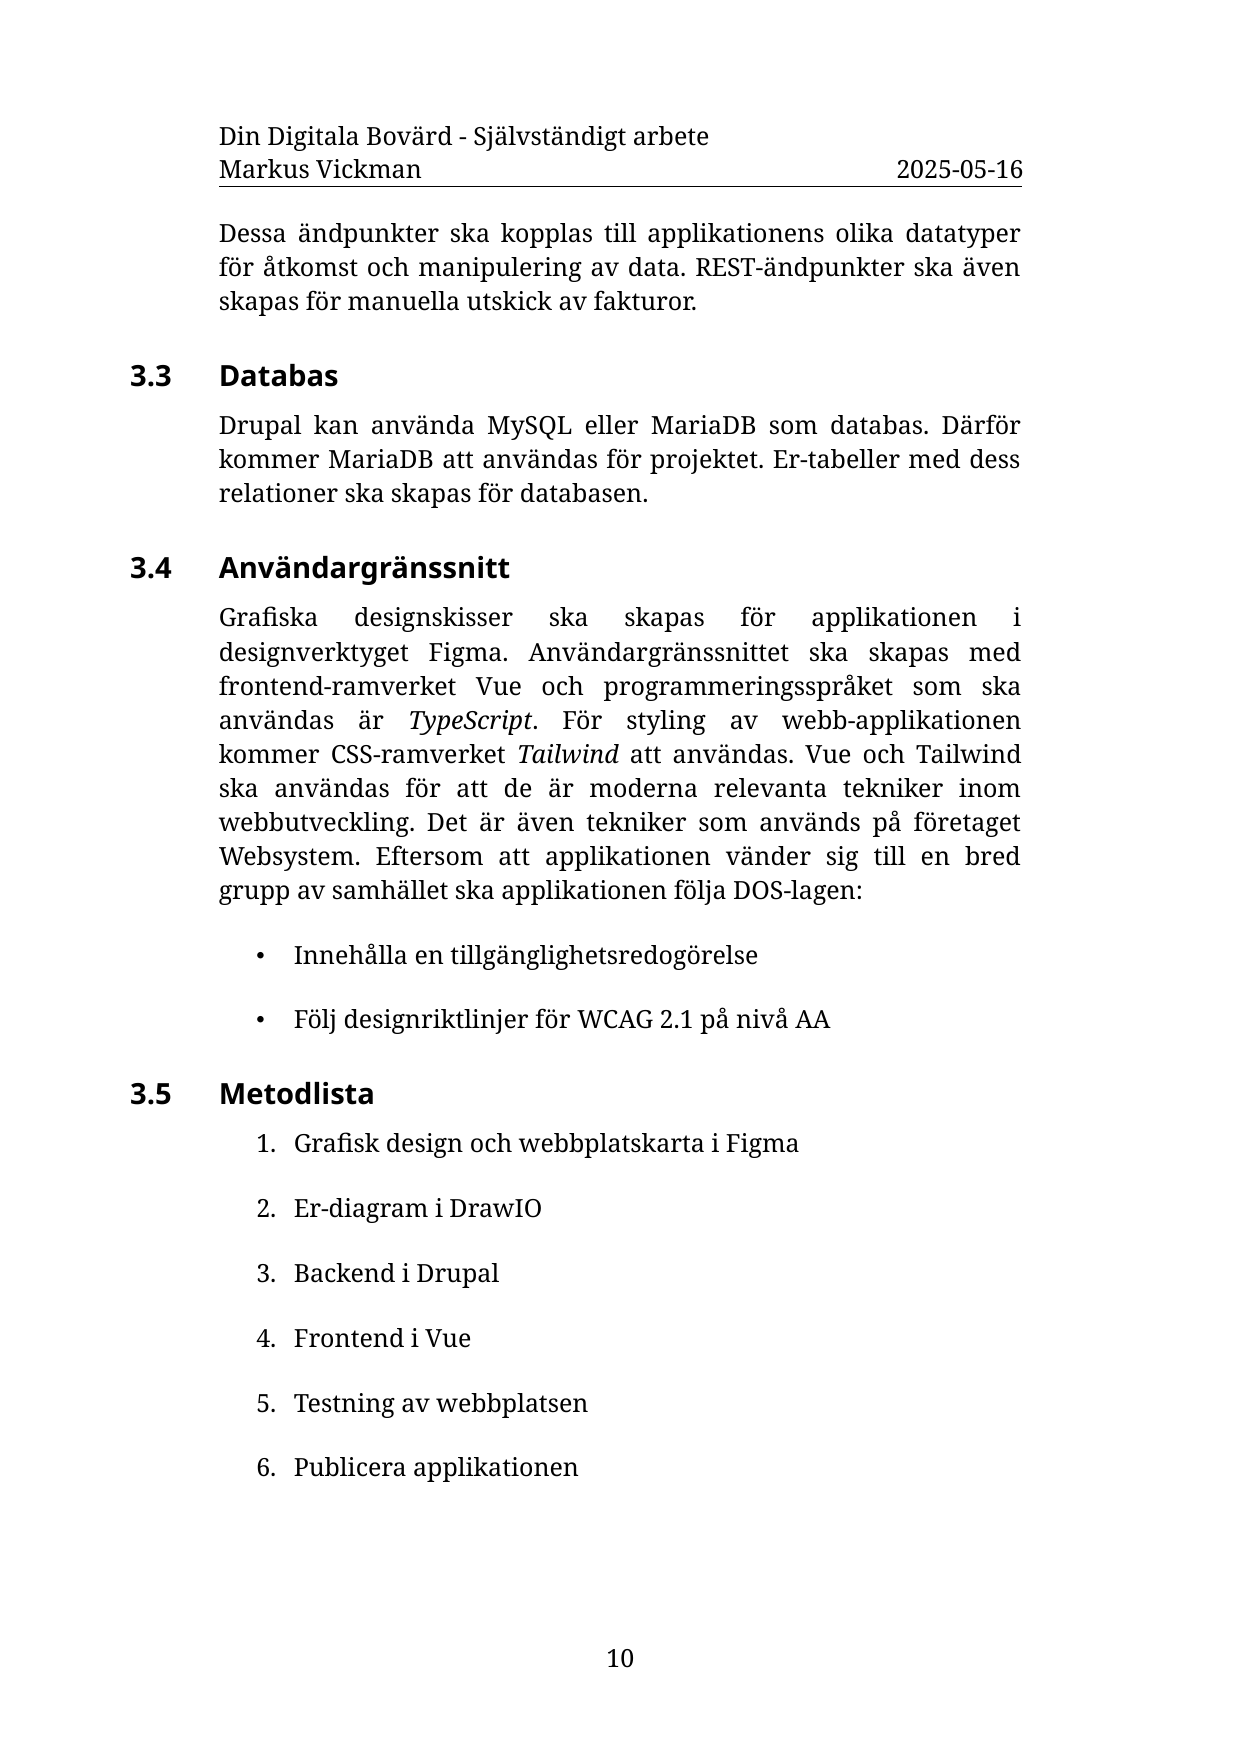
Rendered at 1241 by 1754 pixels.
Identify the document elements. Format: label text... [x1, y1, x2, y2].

list Grafisk design och webbplatskarta i Figma [256, 1126, 1022, 1160]
list Innehålla en tillgänglighetsredogörelse [256, 937, 1022, 971]
list Testning av webbplatsen [256, 1385, 1022, 1419]
subtitle Användargränssnitt [130, 547, 1022, 587]
list Frontend i Vue [256, 1321, 1022, 1354]
list Er-diagram i DrawIO [256, 1191, 1022, 1225]
text Drupal kan använda MySQL eller MariaDB som databas. Därför kommer MariaDB att användas för projektet. Er-tabeller med dess relationer ska skapas för databasen. [218, 408, 1022, 510]
list Backend i Drupal [256, 1256, 1022, 1290]
subtitle Metodlista [130, 1073, 1022, 1113]
text Grafiska designskisser ska skapas för applikationen i designverktyget Figma. Användargränssnittet ska skapas med frontend-ramverket Vue och programmeringsspråket som ska användas är TypeScript. För styling av webb-applikationen kommer CSS-ramverket Tailwind att användas. Vue och Tailwind ska användas för att de är moderna relevanta tekniker inom webbutveckling. Det är även tekniker som används på företaget Websystem. Eftersom att applikationen vänder sig till en bred grupp av samhället ska applikationen följa DOS-lagen: [218, 600, 1022, 907]
list Följ designriktlinjer för WCAG 2.1 på nivå AA [256, 1002, 1022, 1036]
subtitle Databas [130, 355, 1022, 395]
text Dessa ändpunkter ska kopplas till applikationens olika datatyper för åtkomst och manipulering av data. REST-ändpunkter ska även skapas för manuella utskick av fakturor. [218, 216, 1022, 318]
list Publicera applikationen [256, 1450, 1022, 1484]
